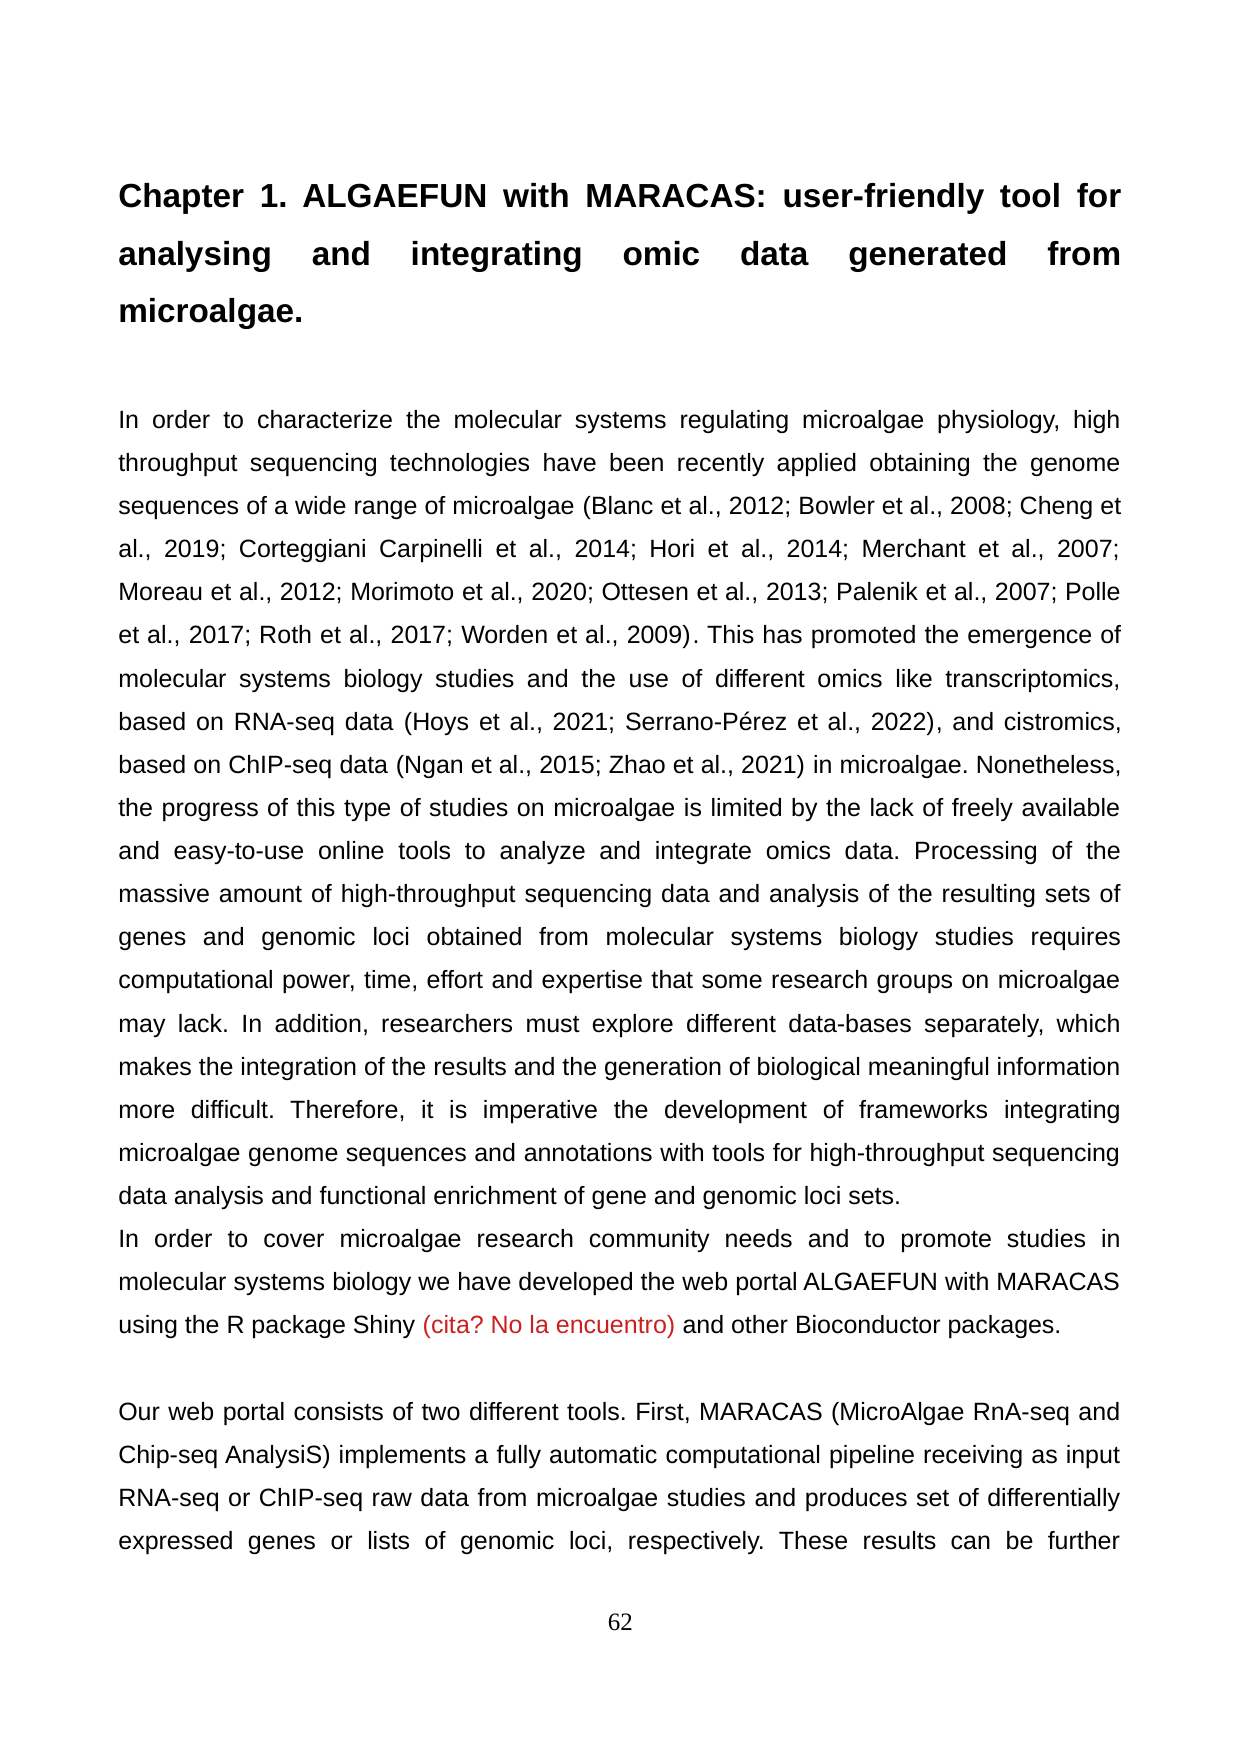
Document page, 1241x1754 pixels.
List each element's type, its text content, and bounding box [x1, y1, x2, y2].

text In order to cover microalgae research community needs and to promote studies in molecular systems biology we have developed the web portal ALGAEFUN with MARACAS using the R package Shiny (cita? No la encuentro) and other Bioconductor packages. [118, 1224, 1122, 1339]
subtitle Chapter 1. ALGAEFUN with MARACAS: user-friendly tool for analysing and integrating omic data generated from microalgae. [118, 176, 1122, 330]
text Our web portal consists of two different tools. First, MARACAS (MicroAlgae RnA-seq and Chip-seq AnalysiS) implements a fully automatic computational pipeline receiving as input RNA-seq or ChIP-seq raw data from microalgae studies and produces set of differentially expressed genes or lists of genomic loci, respectively. These results can be further [118, 1397, 1122, 1555]
text In order to characterize the molecular systems regulating microalgae physiology, high throughput sequencing technologies have been recently applied obtaining the genome sequences of a wide range of microalgae (Blanc et al., 2012; Bowler et al., 2008; Cheng et al., 2019; Corteggiani Carpinelli et al., 2014; Hori et al., 2014; Merchant et al., 2007; Moreau et al., 2012; Morimoto et al., 2020; Ottesen et al., 2013; Palenik et al., 2007; Polle et al., 2017; Roth et al., 2017; Worden et al., 2009)⁠. This has promoted the emergence of molecular systems biology studies and the use of different omics like transcriptomics, based on RNA-seq data (Hoys et al., 2021; Serrano-Pérez et al., 2022)⁠, and cistromics, based on ChIP-seq data (Ngan et al., 2015; Zhao et al., 2021)⁠ in microalgae. Nonetheless, the progress of this type of studies on microalgae is limited by the lack of freely available and easy-to-use online tools to analyze and integrate omics data. Processing of the massive amount of high-throughput sequencing data and analysis of the resulting sets of genes and genomic loci obtained from molecular systems biology studies requires computational power, time, effort and expertise that some research groups on microalgae may lack. In addition, researchers must explore different data-bases separately, which makes the integration of the results and the generation of biological meaningful information more difficult. Therefore, it is imperative the development of frameworks integrating microalgae genome sequences and annotations with tools for high-throughput sequencing data analysis and functional enrichment of gene and genomic loci sets. [118, 405, 1122, 1210]
